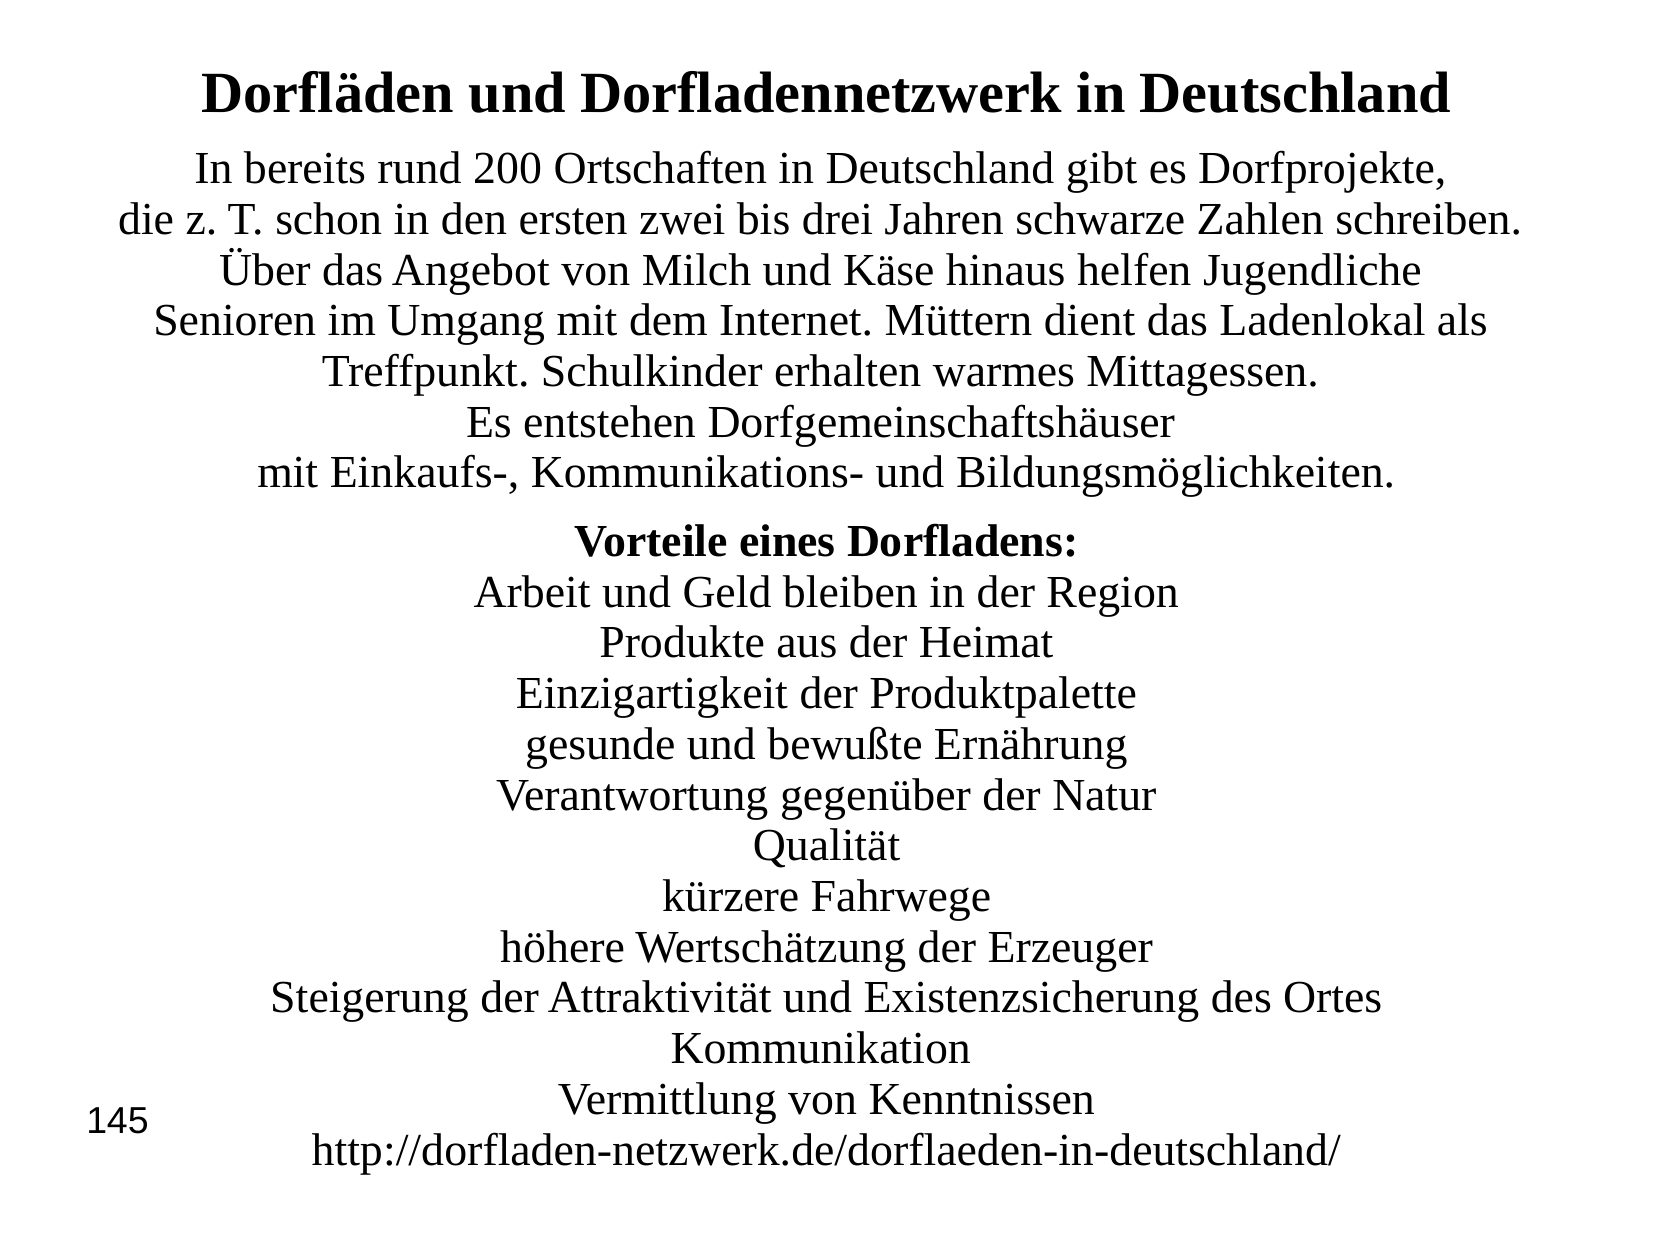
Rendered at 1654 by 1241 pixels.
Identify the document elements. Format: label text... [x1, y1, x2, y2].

text_box [71, 1092, 289, 1163]
text_box Dorfläden und Dorfladennetzwerk in Deutschland In bereits rund 200 Ortschaften in Deutschland gibt es Dorfprojekte, die z. T. schon in den ersten zwei bis drei Jahren schwarze Zahlen schreiben. Über das Angebot von Milch und Käse hinaus helfen Jugendliche Senioren im Umgang mit dem Internet. Müttern dient das Ladenlokal als Treffpunkt. Schulkinder erhalten warmes Mittagessen. Es entstehen Dorfgemeinschaftshäuser mit Einkaufs-, Kommunikations- und Bildungsmöglichkeiten. Vorteile eines Dorfladens: Arbeit und Geld bleiben in der Region Produkte aus der Heimat Einzigartigkeit der Produktpalette gesunde und bewußte Ernährung Verantwortung gegenüber der Natur Qualität kürzere Fahrwege höhere Wertschätzung der Erzeuger Steigerung der Attraktivität und Existenzsicherung des Ortes Kommunikation Vermittlung von Kenntnissen http://dorfladen-netzwerk.de/dorflaeden-in-deutschland/ [103, 53, 1551, 1183]
